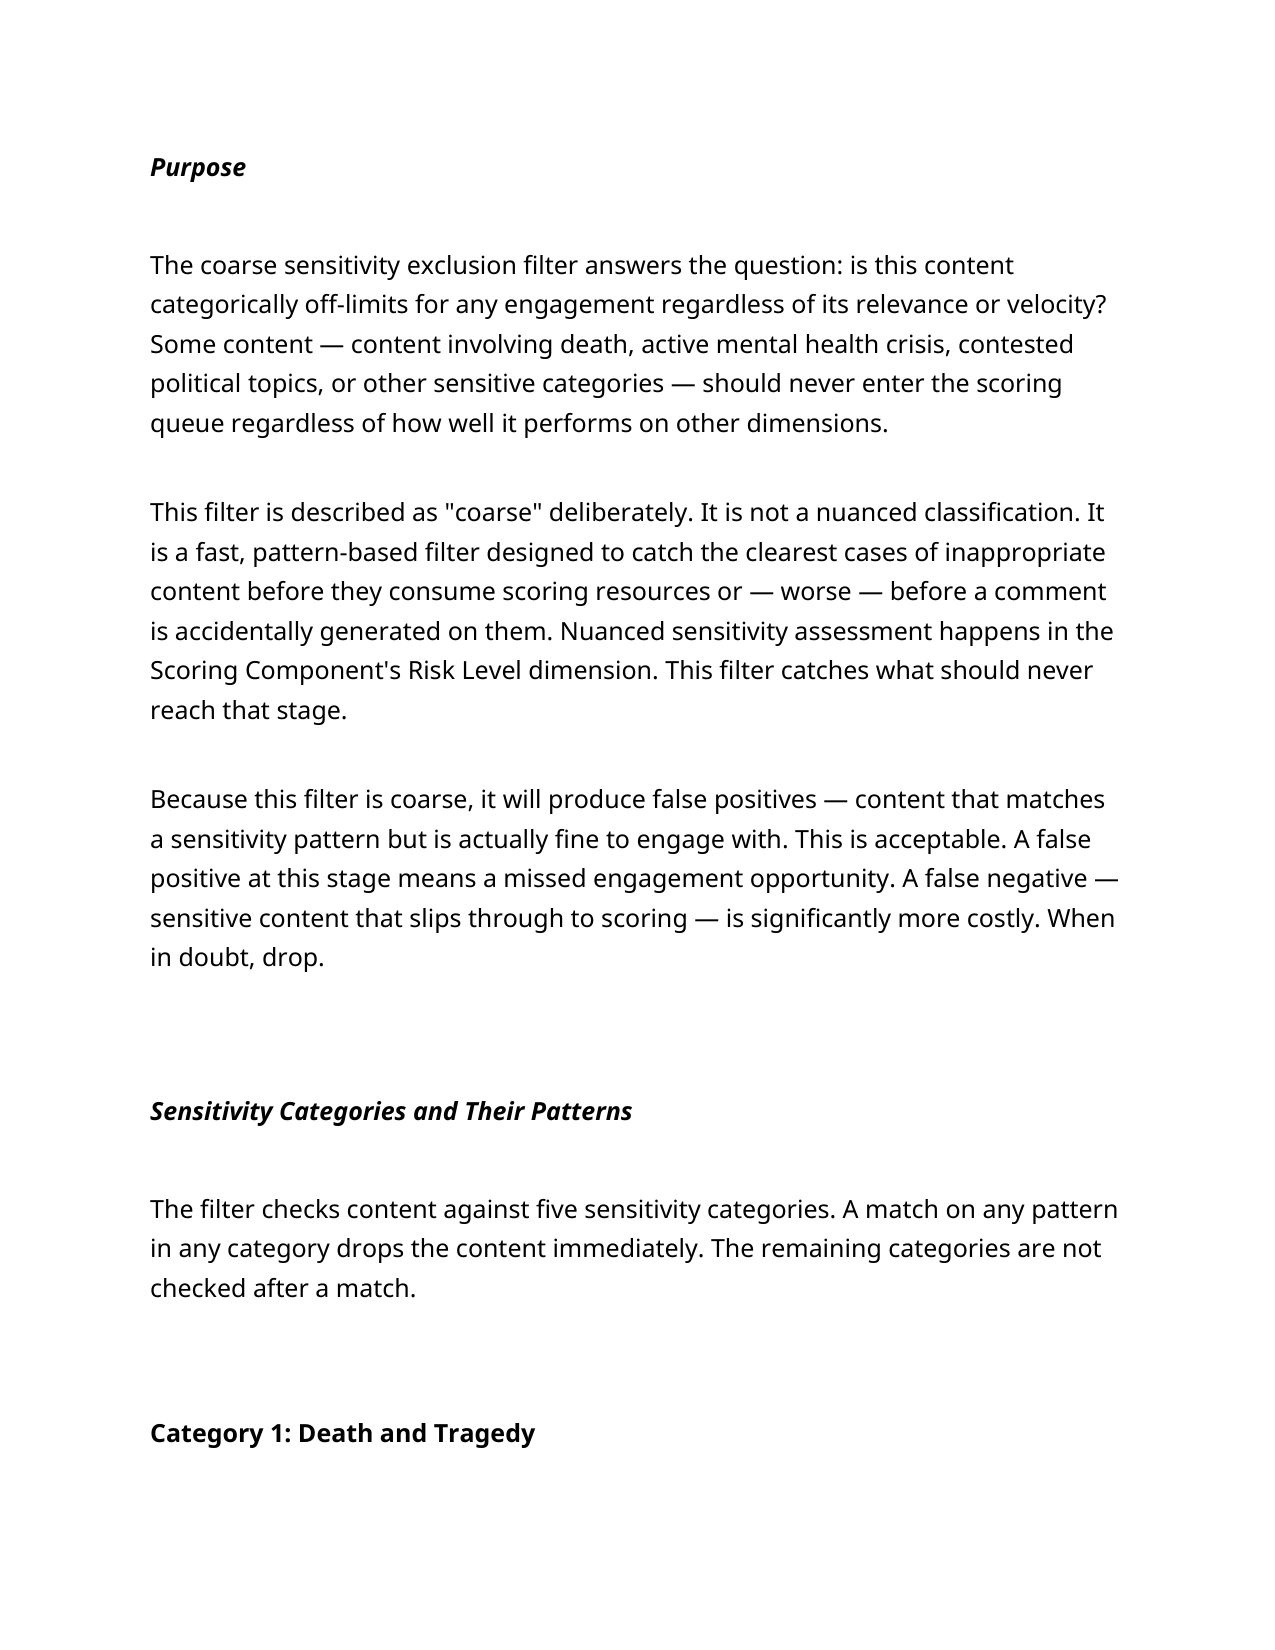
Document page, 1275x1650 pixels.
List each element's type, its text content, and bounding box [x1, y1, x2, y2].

subtitle Sensitivity Categories and Their Patterns [150, 1094, 1125, 1128]
text The coarse sensitivity exclusion filter answers the question: is this content categorically off-limits for any engagement regardless of its relevance or velocity? Some content — content involving death, active mental health crisis, contested political topics, or other sensitive categories — should never enter the scoring queue regardless of how well it performs on other dimensions. [150, 248, 1125, 440]
text The filter checks content against five sensitivity categories. A match on any pattern in any category drops the content immediately. The remaining categories are not checked after a match. [150, 1191, 1125, 1304]
text This filter is described as "coarse" deliberately. It is not a nuanced classification. It is a fast, pattern-based filter designed to catch the clearest cases of inappropriate content before they consume scoring resources or — worse — before a comment is accidentally generated on them. Nuanced sensitivity assessment happens in the Scoring Component's Risk Level dimension. This filter catches what should never reach that stage. [150, 495, 1125, 727]
subtitle Purpose [150, 150, 1125, 184]
text Category 1: Death and Tragedy [150, 1416, 1125, 1450]
text Because this filter is coarse, it will produce false positives — content that matches a sensitivity pattern but is actually fine to engage with. This is acceptable. A false positive at this stage means a missed engagement opportunity. A false negative — sensitive content that slips through to scoring — is significantly more costly. When in doubt, drop. [150, 782, 1125, 974]
